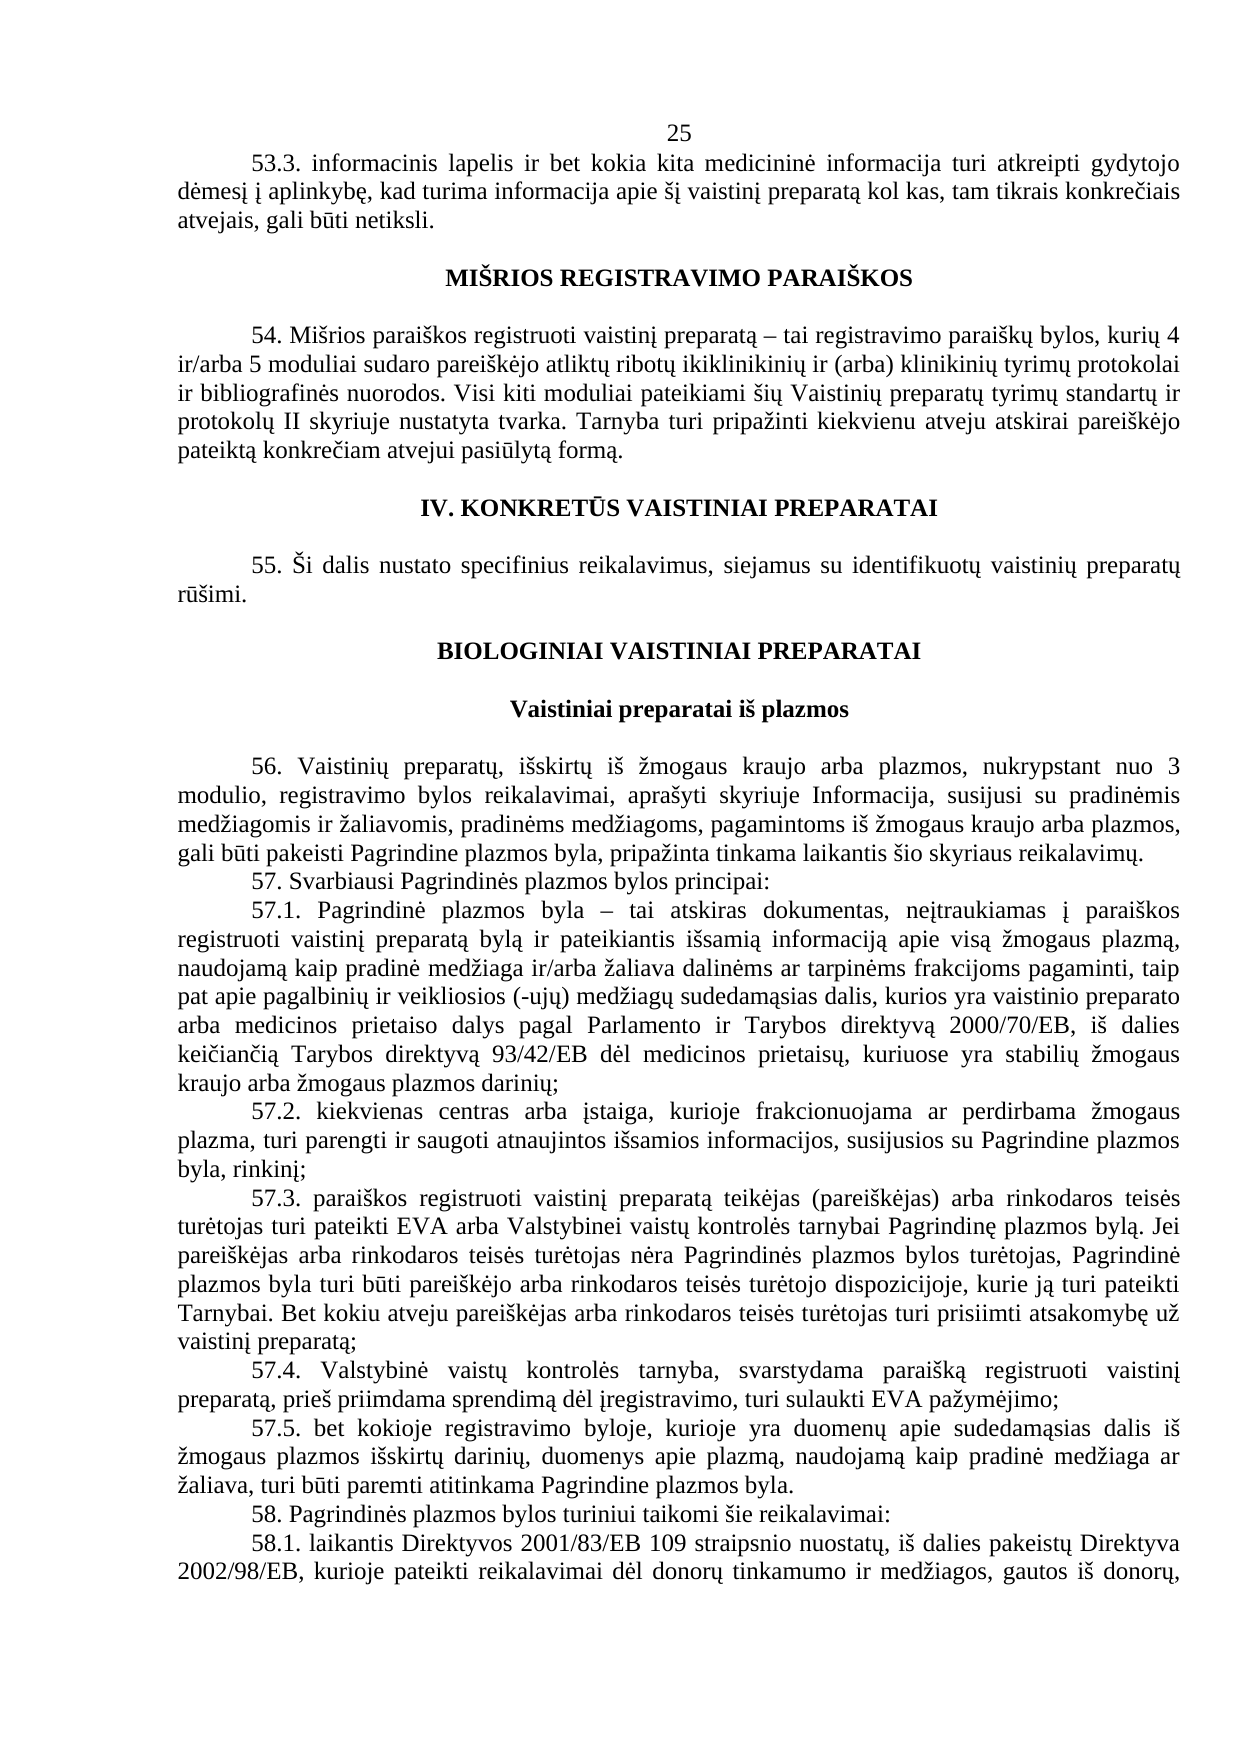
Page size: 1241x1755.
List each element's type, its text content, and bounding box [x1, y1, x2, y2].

text 57.5. bet kokioje registravimo byloje, kurioje yra duomenų apie sudedamąsias dalis iš žmogaus plazmos išskirtų darinių, duomenys apie plazmą, naudojamą kaip pradinė medžiaga ar žaliava, turi būti paremti atitinkama Pagrindine plazmos byla. [177, 1413, 1181, 1499]
text Biologiniai vaistiniai preparatai [177, 636, 1181, 665]
text 57.1. Pagrindinė plazmos byla – tai atskiras dokumentas, neįtraukiamas į paraiškos registruoti vaistinį preparatą bylą ir pateikiantis išsamią informaciją apie visą žmogaus plazmą, naudojamą kaip pradinė medžiaga ir/arba žaliava dalinėms ar tarpinėms frakcijoms pagaminti, taip pat apie pagalbinių ir veikliosios (-ujų) medžiagų sudedamąsias dalis, kurios yra vaistinio preparato arba medicinos prietaiso dalys pagal Parlamento ir Tarybos direktyvą 2000/70/EB, iš dalies keičiančią Tarybos direktyvą 93/42/EB dėl medicinos prietaisų, kuriuose yra stabilių žmogaus kraujo arba žmogaus plazmos darinių; [177, 895, 1181, 1096]
text Vaistiniai preparatai iš plazmos [177, 694, 1181, 723]
text Mišrios registravimo paraiškos [177, 263, 1181, 291]
text 55. Ši dalis nustato specifinius reikalavimus, siejamus su identifikuotų vaistinių preparatų rūšimi. [177, 550, 1181, 608]
text 58. Pagrindinės plazmos bylos turiniui taikomi šie reikalavimai: [177, 1499, 1181, 1528]
text 57.3. paraiškos registruoti vaistinį preparatą teikėjas (pareiškėjas) arba rinkodaros teisės turėtojas turi pateikti EVA arba Valstybinei vaistų kontrolės tarnybai Pagrindinę plazmos bylą. Jei pareiškėjas arba rinkodaros teisės turėtojas nėra Pagrindinės plazmos bylos turėtojas, Pagrindinė plazmos byla turi būti pareiškėjo arba rinkodaros teisės turėtojo dispozicijoje, kurie ją turi pateikti Tarnybai. Bet kokiu atveju pareiškėjas arba rinkodaros teisės turėtojas turi prisiimti atsakomybę už vaistinį preparatą; [177, 1183, 1181, 1355]
text IV. KONKRETŪS VAISTINIAI PREPARATAI [177, 493, 1181, 521]
text 53.3. informacinis lapelis ir bet kokia kita medicininė informacija turi atkreipti gydytojo dėmesį į aplinkybę, kad turima informacija apie šį vaistinį preparatą kol kas, tam tikrais konkrečiais atvejais, gali būti netiksli. [177, 148, 1181, 234]
text 57.4. Valstybinė vaistų kontrolės tarnyba, svarstydama paraišką registruoti vaistinį preparatą, prieš priimdama sprendimą dėl įregistravimo, turi sulaukti EVA pažymėjimo; [177, 1355, 1181, 1413]
text 54. Mišrios paraiškos registruoti vaistinį preparatą – tai registravimo paraiškų bylos, kurių 4 ir/arba 5 moduliai sudaro pareiškėjo atliktų ribotų ikiklinikinių ir (arba) klinikinių tyrimų protokolai ir bibliografinės nuorodos. Visi kiti moduliai pateikiami šių Vaistinių preparatų tyrimų standartų ir protokolų II skyriuje nustatyta tvarka. Tarnyba turi pripažinti kiekvienu atveju atskirai pareiškėjo pateiktą konkrečiam atvejui pasiūlytą formą. [177, 320, 1181, 464]
text 57. Svarbiausi Pagrindinės plazmos bylos principai: [177, 866, 1181, 895]
text 57.2. kiekvienas centras arba įstaiga, kurioje frakcionuojama ar perdirbama žmogaus plazma, turi parengti ir saugoti atnaujintos išsamios informacijos, susijusios su Pagrindine plazmos byla, rinkinį; [177, 1096, 1181, 1183]
text 58.1. laikantis Direktyvos 2001/83/EB 109 straipsnio nuostatų, iš dalies pakeistų Direktyva 2002/98/EB, kurioje pateikti reikalavimai dėl donorų tinkamumo ir medžiagos, gautos iš donorų, [177, 1528, 1181, 1585]
text 56. Vaistinių preparatų, išskirtų iš žmogaus kraujo arba plazmos, nukrypstant nuo 3 modulio, registravimo bylos reikalavimai, aprašyti skyriuje Informacija, susijusi su pradinėmis medžiagomis ir žaliavomis, pradinėms medžiagoms, pagamintoms iš žmogaus kraujo arba plazmos, gali būti pakeisti Pagrindine plazmos byla, pripažinta tinkama laikantis šio skyriaus reikalavimų. [177, 751, 1181, 866]
